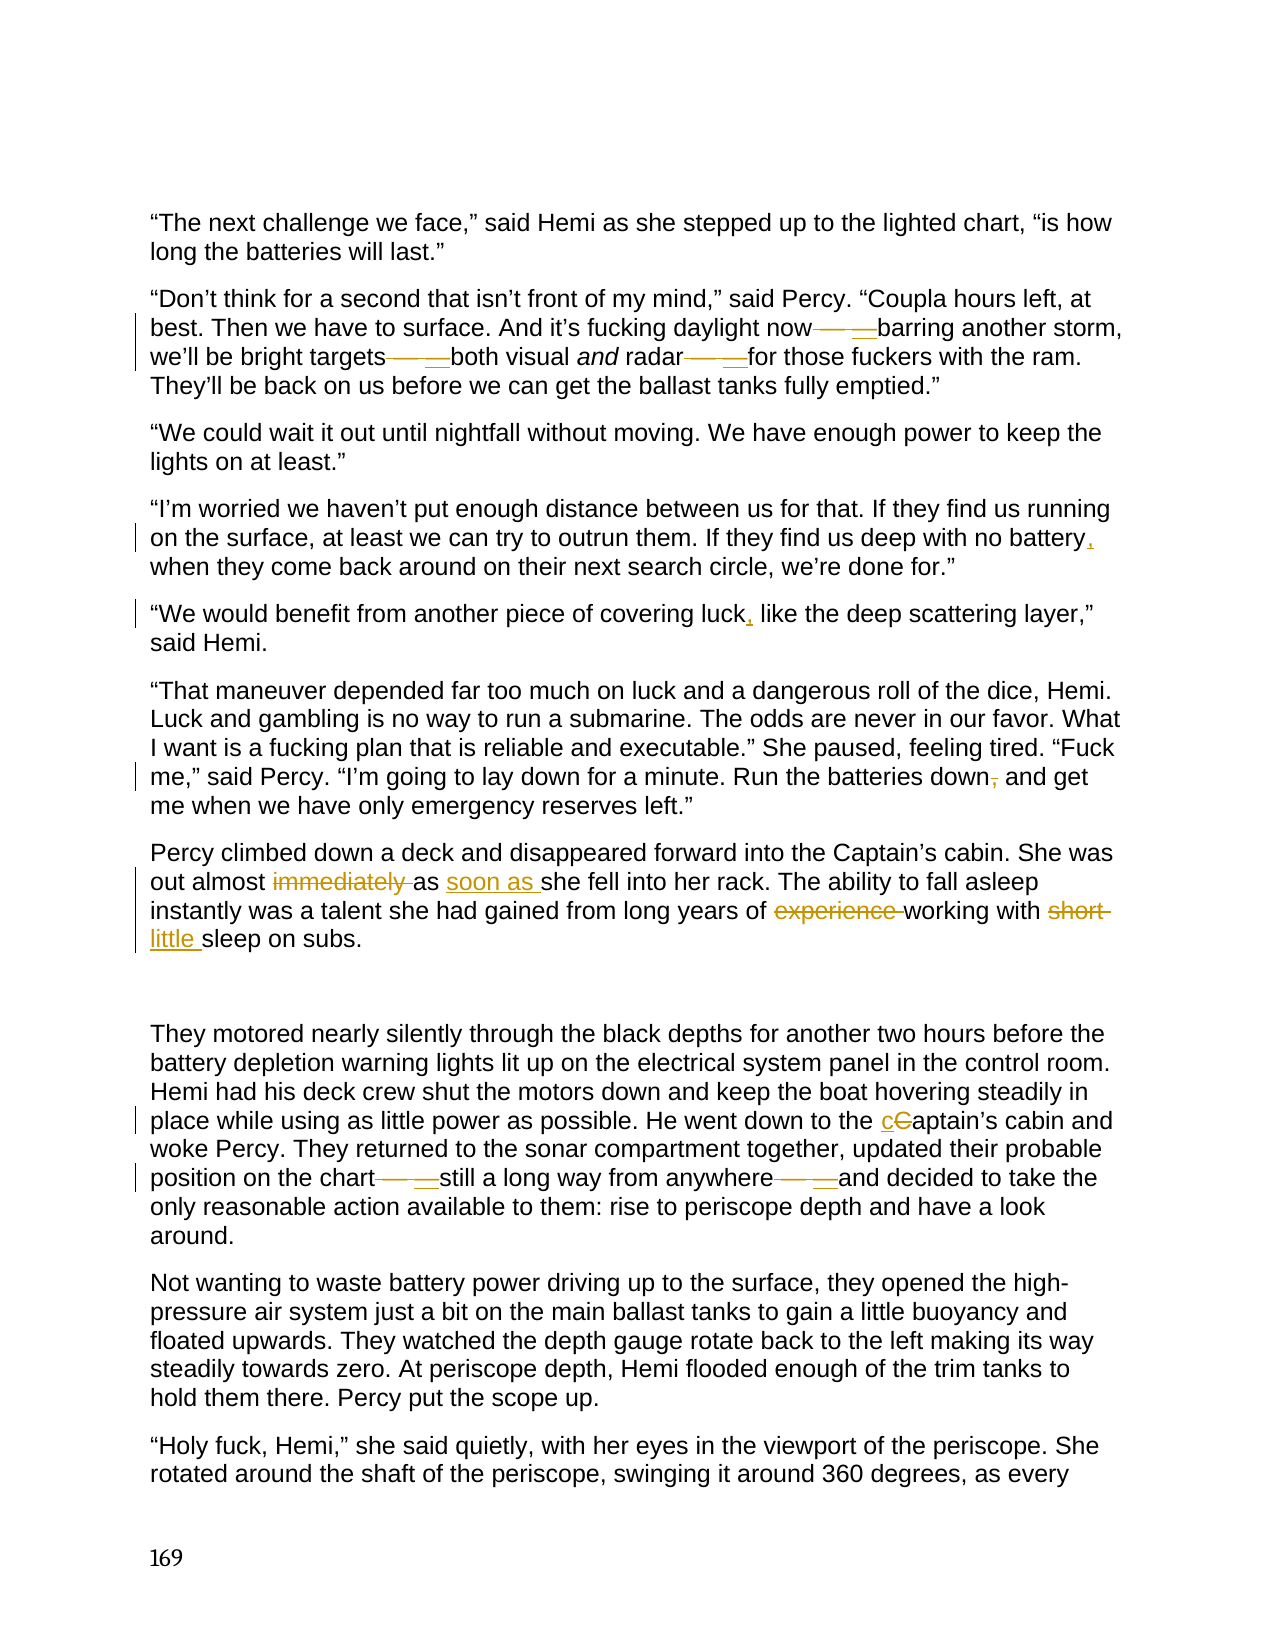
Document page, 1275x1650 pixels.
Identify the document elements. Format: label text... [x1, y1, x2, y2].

text “Holy fuck, Hemi,” she said quietly, with her eyes in the viewport of the periscope. She rotated around the shaft of the periscope, swinging it around 360 degrees, as every [150, 1431, 1125, 1488]
text Not wanting to waste battery power driving up to the surface, they opened the high-pressure air system just a bit on the main ballast tanks to gain a little buoyancy and floated upwards. They watched the depth gauge rotate back to the left making its way steadily towards zero. At periscope depth, Hemi flooded enough of the trim tanks to hold them there. Percy put the scope up. [150, 1268, 1125, 1412]
text “We could wait it out until nightfall without moving. We have enough power to keep the lights on at least.” [150, 418, 1125, 476]
text “We would benefit from another piece of covering luck, like the deep scattering layer,” said Hemi. [150, 599, 1125, 657]
text “That maneuver depended far too much on luck and a dangerous roll of the dice, Hemi. Luck and gambling is no way to run a submarine. The odds are never in our favor. What I want is a fucking plan that is reliable and executable.” She paused, feeling tired. “Fuck me,” said Percy. “I’m going to lay down for a minute. Run the batteries down and get me when we have only emergency reserves left.” [150, 676, 1125, 819]
text “I’m worried we haven’t put enough distance between us for that. If they find us running on the surface, at least we can try to outrun them. If they find us deep with no battery, when they come back around on their next search circle, we’re done for.” [150, 494, 1125, 581]
text “The next challenge we face,” said Hemi as she stepped up to the lighted chart, “is how long the batteries will last.” [150, 208, 1125, 266]
text “Don’t think for a second that isn’t front of my mind,” said Percy. “Coupla hours left, at best. Then we have to surface. And it’s fucking daylight now—barring another storm, we’ll be bright targets—both visual and radar—for those fuckers with the ram. They’ll be back on us before we can get the ballast tanks fully emptied.” [150, 284, 1125, 399]
text They motored nearly silently through the black depths for another two hours before the battery depletion warning lights lit up on the electrical system panel in the control room. Hemi had his deck crew shut the motors down and keep the boat hovering steadily in place while using as little power as possible. He went down to the captain’s cabin and woke Percy. They returned to the sonar compartment together, updated their probable position on the chart—still a long way from anywhere—and decided to take the only reasonable action available to them: rise to periscope depth and have a look around. [150, 1019, 1125, 1249]
text Percy climbed down a deck and disappeared forward into the Captain’s cabin. She was out almost as soon as she fell into her rack. The ability to fall asleep instantly was a talent she had gained from long years of working with little sleep on subs. [150, 838, 1125, 953]
